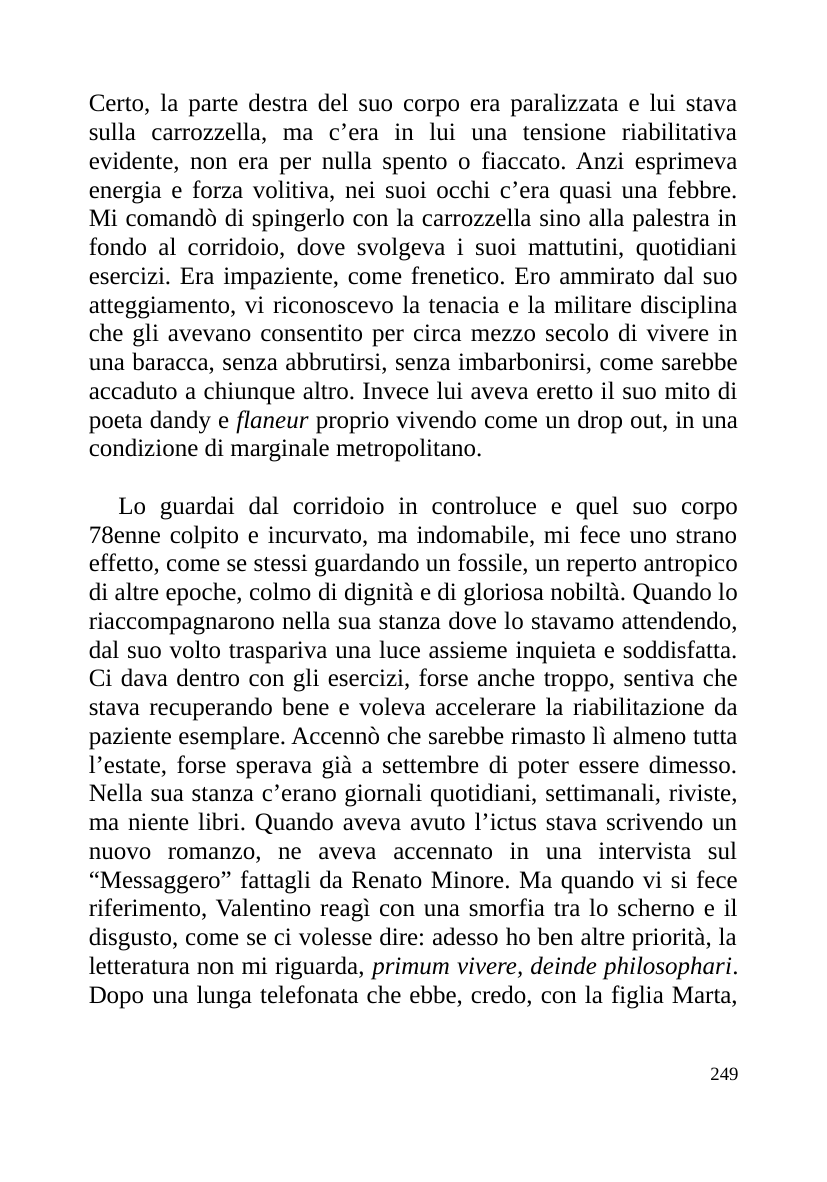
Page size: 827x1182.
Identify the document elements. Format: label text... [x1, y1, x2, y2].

text Certo, la parte destra del suo corpo era paralizzata e lui stava sulla carrozzella, ma c’era in lui una tensione riabilitativa evidente, non era per nulla spento o fiaccato. Anzi esprimeva energia e forza volitiva, nei suoi occhi c’era quasi una febbre. Mi comandò di spingerlo con la carrozzella sino alla palestra in fondo al corridoio, dove svolgeva i suoi mattutini, quotidiani esercizi. Era impaziente, come frenetico. Ero ammirato dal suo atteggiamento, vi riconoscevo la tenacia e la militare disciplina che gli avevano consentito per circa mezzo secolo di vivere in una baracca, senza abbrutirsi, senza imbarbonirsi, come sarebbe accaduto a chiunque altro. Invece lui aveva eretto il suo mito di poeta dandy e flaneur proprio vivendo come un drop out, in una condizione di marginale metropolitano. [88, 88, 738, 462]
text Lo guardai dal corridoio in controluce e quel suo corpo 78enne colpito e incurvato, ma indomabile, mi fece uno strano effetto, come se stessi guardando un fossile, un reperto antropico di altre epoche, colmo di dignità e di gloriosa nobiltà. Quando lo riaccompagnarono nella sua stanza dove lo stavamo attendendo, dal suo volto traspariva una luce assieme inquieta e soddisfatta. Ci dava dentro con gli esercizi, forse anche troppo, sentiva che stava recuperando bene e voleva accelerare la riabilitazione da paziente esemplare. Accennò che sarebbe rimasto lì almeno tutta l’estate, forse sperava già a settembre di poter essere dimesso. Nella sua stanza c’erano giornali quotidiani, settimanali, riviste, ma niente libri. Quando aveva avuto l’ictus stava scrivendo un nuovo romanzo, ne aveva accennato in una intervista sul “Messaggero” fattagli da Renato Minore. Ma quando vi si fece riferimento, Valentino reagì con una smorfia tra lo scherno e il disgusto, come se ci volesse dire: adesso ho ben altre priorità, la letteratura non mi riguarda, primum vivere, deinde philosophari. Dopo una lunga telefonata che ebbe, credo, con la figlia Marta, [88, 491, 738, 1008]
